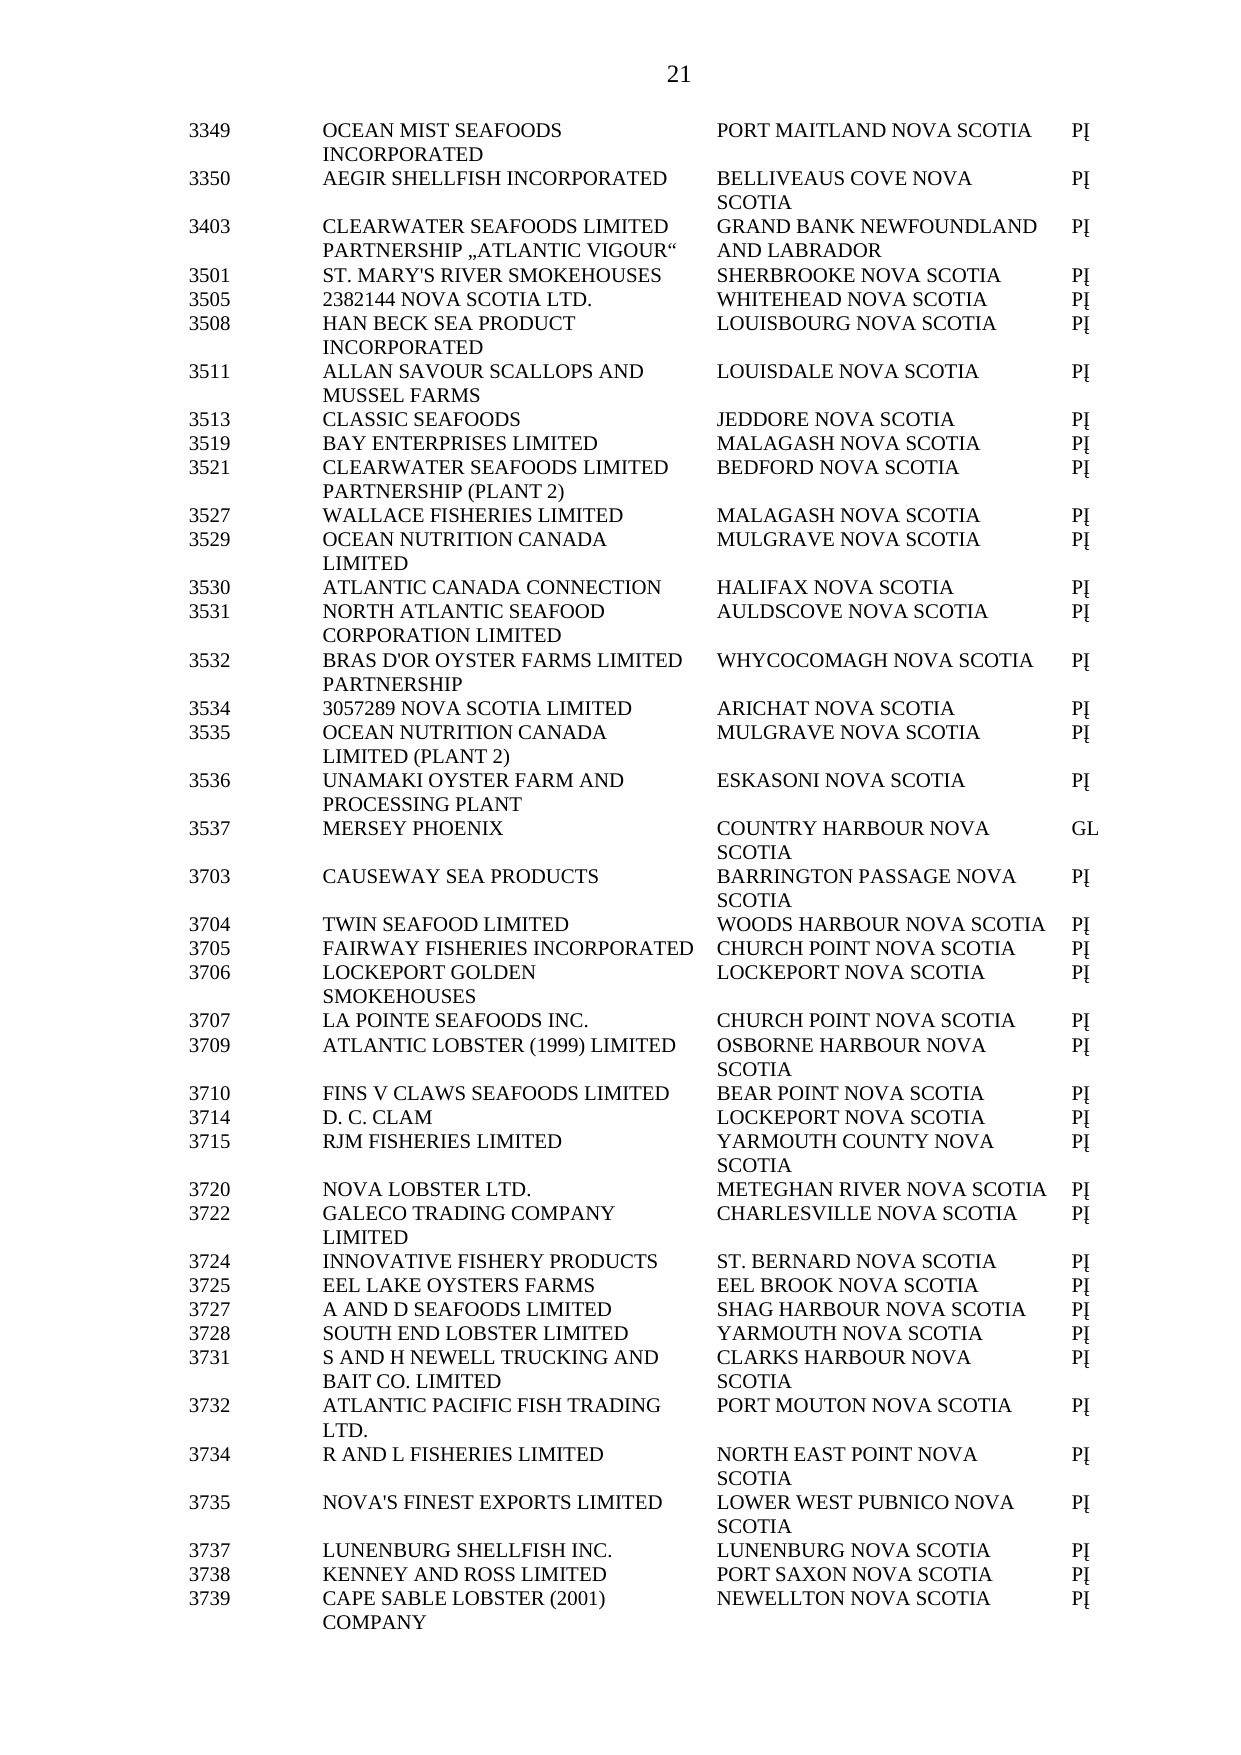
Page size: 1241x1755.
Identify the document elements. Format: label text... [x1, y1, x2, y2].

table_cell OSBORNE HARBOUR NOVA SCOTIA [705, 1033, 1060, 1081]
table_cell MERSEY PHOENIX [311, 816, 705, 864]
table_cell PĮ [1060, 1562, 1181, 1586]
table_cell A AND D SEAFOODS LIMITED [311, 1297, 705, 1321]
table_cell WHYCOCOMAGH NOVA SCOTIA [705, 648, 1060, 696]
table_cell HAN BECK SEA PRODUCT INCORPORATED [311, 311, 705, 359]
table_cell BEAR POINT NOVA SCOTIA [705, 1081, 1060, 1105]
table_cell PĮ [1060, 768, 1181, 816]
table_cell S AND H NEWELL TRUCKING AND BAIT CO. LIMITED [311, 1345, 705, 1393]
table_cell NEWELLTON NOVA SCOTIA [705, 1586, 1060, 1634]
table_cell PĮ [1060, 1273, 1181, 1297]
table_cell RJM FISHERIES LIMITED [311, 1129, 705, 1177]
table_cell 3505 [177, 287, 311, 311]
table_cell 3724 [177, 1249, 311, 1273]
table_cell LOCKEPORT NOVA SCOTIA [705, 960, 1060, 1008]
table_cell PĮ [1060, 1129, 1181, 1177]
table_cell 3705 [177, 936, 311, 960]
table_cell PĮ [1060, 720, 1181, 768]
table_cell 3057289 NOVA SCOTIA LIMITED [311, 696, 705, 720]
table_cell JEDDORE NOVA SCOTIA [705, 407, 1060, 431]
table_cell ALLAN SAVOUR SCALLOPS AND MUSSEL FARMS [311, 359, 705, 407]
table_cell 3527 [177, 503, 311, 527]
table_cell PĮ [1060, 1442, 1181, 1490]
table_cell PĮ [1060, 1538, 1181, 1562]
table_cell PĮ [1060, 214, 1181, 262]
table_cell PĮ [1060, 936, 1181, 960]
table_cell PORT MAITLAND NOVA SCOTIA [705, 118, 1060, 166]
table_cell YARMOUTH NOVA SCOTIA [705, 1321, 1060, 1345]
table_cell PĮ [1060, 1177, 1181, 1201]
table_cell PĮ [1060, 407, 1181, 431]
table_cell PĮ [1060, 431, 1181, 455]
table_cell MULGRAVE NOVA SCOTIA [705, 527, 1060, 575]
table_cell PĮ [1060, 118, 1181, 166]
table_cell EEL BROOK NOVA SCOTIA [705, 1273, 1060, 1297]
table_cell PĮ [1060, 1490, 1181, 1538]
table_cell PĮ [1060, 1321, 1181, 1345]
table_cell PĮ [1060, 599, 1181, 647]
table_cell WALLACE FISHERIES LIMITED [311, 503, 705, 527]
table_cell PĮ [1060, 527, 1181, 575]
table_cell PĮ [1060, 263, 1181, 287]
table_cell 3720 [177, 1177, 311, 1201]
table_cell LOCKEPORT NOVA SCOTIA [705, 1105, 1060, 1129]
table_cell PĮ [1060, 166, 1181, 214]
table_cell OCEAN NUTRITION CANADA LIMITED (PLANT 2) [311, 720, 705, 768]
table_cell 3710 [177, 1081, 311, 1105]
table_cell 3403 [177, 214, 311, 262]
table_cell METEGHAN RIVER NOVA SCOTIA [705, 1177, 1060, 1201]
table_cell ST. MARY'S RIVER SMOKEHOUSES [311, 263, 705, 287]
table_cell PĮ [1060, 864, 1181, 912]
table_cell 3521 [177, 455, 311, 503]
table_cell NOVA LOBSTER LTD. [311, 1177, 705, 1201]
table_cell NORTH EAST POINT NOVA SCOTIA [705, 1442, 1060, 1490]
table_cell HALIFAX NOVA SCOTIA [705, 575, 1060, 599]
table_cell 3703 [177, 864, 311, 912]
table_cell 3513 [177, 407, 311, 431]
table_cell 3731 [177, 1345, 311, 1393]
table_cell 3739 [177, 1586, 311, 1634]
table_cell 3738 [177, 1562, 311, 1586]
table_cell FINS V CLAWS SEAFOODS LIMITED [311, 1081, 705, 1105]
table_cell 3734 [177, 1442, 311, 1490]
table_cell 3737 [177, 1538, 311, 1562]
table_cell PĮ [1060, 696, 1181, 720]
table_cell 3537 [177, 816, 311, 864]
table_cell WOODS HARBOUR NOVA SCOTIA [705, 912, 1060, 936]
table_cell 3519 [177, 431, 311, 455]
table_cell LUNENBURG NOVA SCOTIA [705, 1538, 1060, 1562]
table_cell 3535 [177, 720, 311, 768]
table_cell 3704 [177, 912, 311, 936]
table_cell CAUSEWAY SEA PRODUCTS [311, 864, 705, 912]
table_cell ARICHAT NOVA SCOTIA [705, 696, 1060, 720]
table_cell PĮ [1060, 1081, 1181, 1105]
table_cell OCEAN NUTRITION CANADA LIMITED [311, 527, 705, 575]
table_cell PĮ [1060, 1249, 1181, 1273]
table_cell 3511 [177, 359, 311, 407]
table_cell NOVA'S FINEST EXPORTS LIMITED [311, 1490, 705, 1538]
table_cell LOWER WEST PUBNICO NOVA SCOTIA [705, 1490, 1060, 1538]
table_cell INNOVATIVE FISHERY PRODUCTS [311, 1249, 705, 1273]
table_cell 3714 [177, 1105, 311, 1129]
table_cell PĮ [1060, 1105, 1181, 1129]
table_cell PORT SAXON NOVA SCOTIA [705, 1562, 1060, 1586]
table_cell 3501 [177, 263, 311, 287]
table_cell FAIRWAY FISHERIES INCORPORATED [311, 936, 705, 960]
table_cell 3529 [177, 527, 311, 575]
table_cell LOUISBOURG NOVA SCOTIA [705, 311, 1060, 359]
table_cell CLARKS HARBOUR NOVA SCOTIA [705, 1345, 1060, 1393]
table_cell PĮ [1060, 575, 1181, 599]
table_cell PĮ [1060, 311, 1181, 359]
table_cell LA POINTE SEAFOODS INC. [311, 1009, 705, 1032]
table_cell SHAG HARBOUR NOVA SCOTIA [705, 1297, 1060, 1321]
table_cell OCEAN MIST SEAFOODS INCORPORATED [311, 118, 705, 166]
table_cell BARRINGTON PASSAGE NOVA SCOTIA [705, 864, 1060, 912]
table_cell COUNTRY HARBOUR NOVA SCOTIA [705, 816, 1060, 864]
table_cell 3350 [177, 166, 311, 214]
table_cell MALAGASH NOVA SCOTIA [705, 431, 1060, 455]
table_cell ATLANTIC CANADA CONNECTION [311, 575, 705, 599]
table_cell 3536 [177, 768, 311, 816]
table_cell SOUTH END LOBSTER LIMITED [311, 1321, 705, 1345]
table_cell 3706 [177, 960, 311, 1008]
table_cell PĮ [1060, 287, 1181, 311]
table_cell 3709 [177, 1033, 311, 1081]
table_cell ESKASONI NOVA SCOTIA [705, 768, 1060, 816]
table_cell PĮ [1060, 455, 1181, 503]
table_cell GL [1060, 816, 1181, 864]
table_cell MULGRAVE NOVA SCOTIA [705, 720, 1060, 768]
table_cell 3530 [177, 575, 311, 599]
table_cell NORTH ATLANTIC SEAFOOD CORPORATION LIMITED [311, 599, 705, 647]
table_cell PĮ [1060, 1009, 1181, 1032]
table_cell D. C. CLAM [311, 1105, 705, 1129]
table_cell PĮ [1060, 960, 1181, 1008]
table_cell LOUISDALE NOVA SCOTIA [705, 359, 1060, 407]
table_cell PĮ [1060, 1201, 1181, 1249]
table_cell CHURCH POINT NOVA SCOTIA [705, 1009, 1060, 1032]
table_cell PĮ [1060, 1033, 1181, 1081]
table_cell 3349 [177, 118, 311, 166]
table_cell PĮ [1060, 912, 1181, 936]
table_cell CLEARWATER SEAFOODS LIMITED PARTNERSHIP „ATLANTIC VIGOUR“ [311, 214, 705, 262]
table_cell AEGIR SHELLFISH INCORPORATED [311, 166, 705, 214]
table_cell PĮ [1060, 1394, 1181, 1442]
table_cell MALAGASH NOVA SCOTIA [705, 503, 1060, 527]
table_cell PĮ [1060, 1586, 1181, 1634]
table_cell PĮ [1060, 1345, 1181, 1393]
table_cell TWIN SEAFOOD LIMITED [311, 912, 705, 936]
table_cell CLASSIC SEAFOODS [311, 407, 705, 431]
table_cell BAY ENTERPRISES LIMITED [311, 431, 705, 455]
table_cell CAPE SABLE LOBSTER (2001) COMPANY [311, 1586, 705, 1634]
table_cell PĮ [1060, 1297, 1181, 1321]
table_cell PĮ [1060, 503, 1181, 527]
table_cell PĮ [1060, 359, 1181, 407]
table_cell 3715 [177, 1129, 311, 1177]
table_cell CLEARWATER SEAFOODS LIMITED PARTNERSHIP (PLANT 2) [311, 455, 705, 503]
table_cell ST. BERNARD NOVA SCOTIA [705, 1249, 1060, 1273]
table_cell 3727 [177, 1297, 311, 1321]
table_cell UNAMAKI OYSTER FARM AND PROCESSING PLANT [311, 768, 705, 816]
table_cell ATLANTIC LOBSTER (1999) LIMITED [311, 1033, 705, 1081]
table_cell 3531 [177, 599, 311, 647]
table_cell CHARLESVILLE NOVA SCOTIA [705, 1201, 1060, 1249]
table_cell AULDSCOVE NOVA SCOTIA [705, 599, 1060, 647]
table_cell LUNENBURG SHELLFISH INC. [311, 1538, 705, 1562]
table_cell KENNEY AND ROSS LIMITED [311, 1562, 705, 1586]
table_cell PĮ [1060, 648, 1181, 696]
table_cell BRAS D'OR OYSTER FARMS LIMITED PARTNERSHIP [311, 648, 705, 696]
table_cell YARMOUTH COUNTY NOVA SCOTIA [705, 1129, 1060, 1177]
table_cell R AND L FISHERIES LIMITED [311, 1442, 705, 1490]
table_cell 3735 [177, 1490, 311, 1538]
table_cell 3725 [177, 1273, 311, 1297]
table_cell PORT MOUTON NOVA SCOTIA [705, 1394, 1060, 1442]
table_cell 3532 [177, 648, 311, 696]
table_cell BEDFORD NOVA SCOTIA [705, 455, 1060, 503]
table_cell 2382144 NOVA SCOTIA LTD. [311, 287, 705, 311]
table_cell BELLIVEAUS COVE NOVA SCOTIA [705, 166, 1060, 214]
table_cell 3722 [177, 1201, 311, 1249]
table_cell 3508 [177, 311, 311, 359]
table_cell 3732 [177, 1394, 311, 1442]
table_cell GALECO TRADING COMPANY LIMITED [311, 1201, 705, 1249]
table_cell 3707 [177, 1009, 311, 1032]
table_cell ATLANTIC PACIFIC FISH TRADING LTD. [311, 1394, 705, 1442]
table_cell GRAND BANK NEWFOUNDLAND AND LABRADOR [705, 214, 1060, 262]
table_cell CHURCH POINT NOVA SCOTIA [705, 936, 1060, 960]
table_cell LOCKEPORT GOLDEN SMOKEHOUSES [311, 960, 705, 1008]
table_cell EEL LAKE OYSTERS FARMS [311, 1273, 705, 1297]
table_cell 3534 [177, 696, 311, 720]
table_cell SHERBROOKE NOVA SCOTIA [705, 263, 1060, 287]
table_cell 3728 [177, 1321, 311, 1345]
table_cell WHITEHEAD NOVA SCOTIA [705, 287, 1060, 311]
